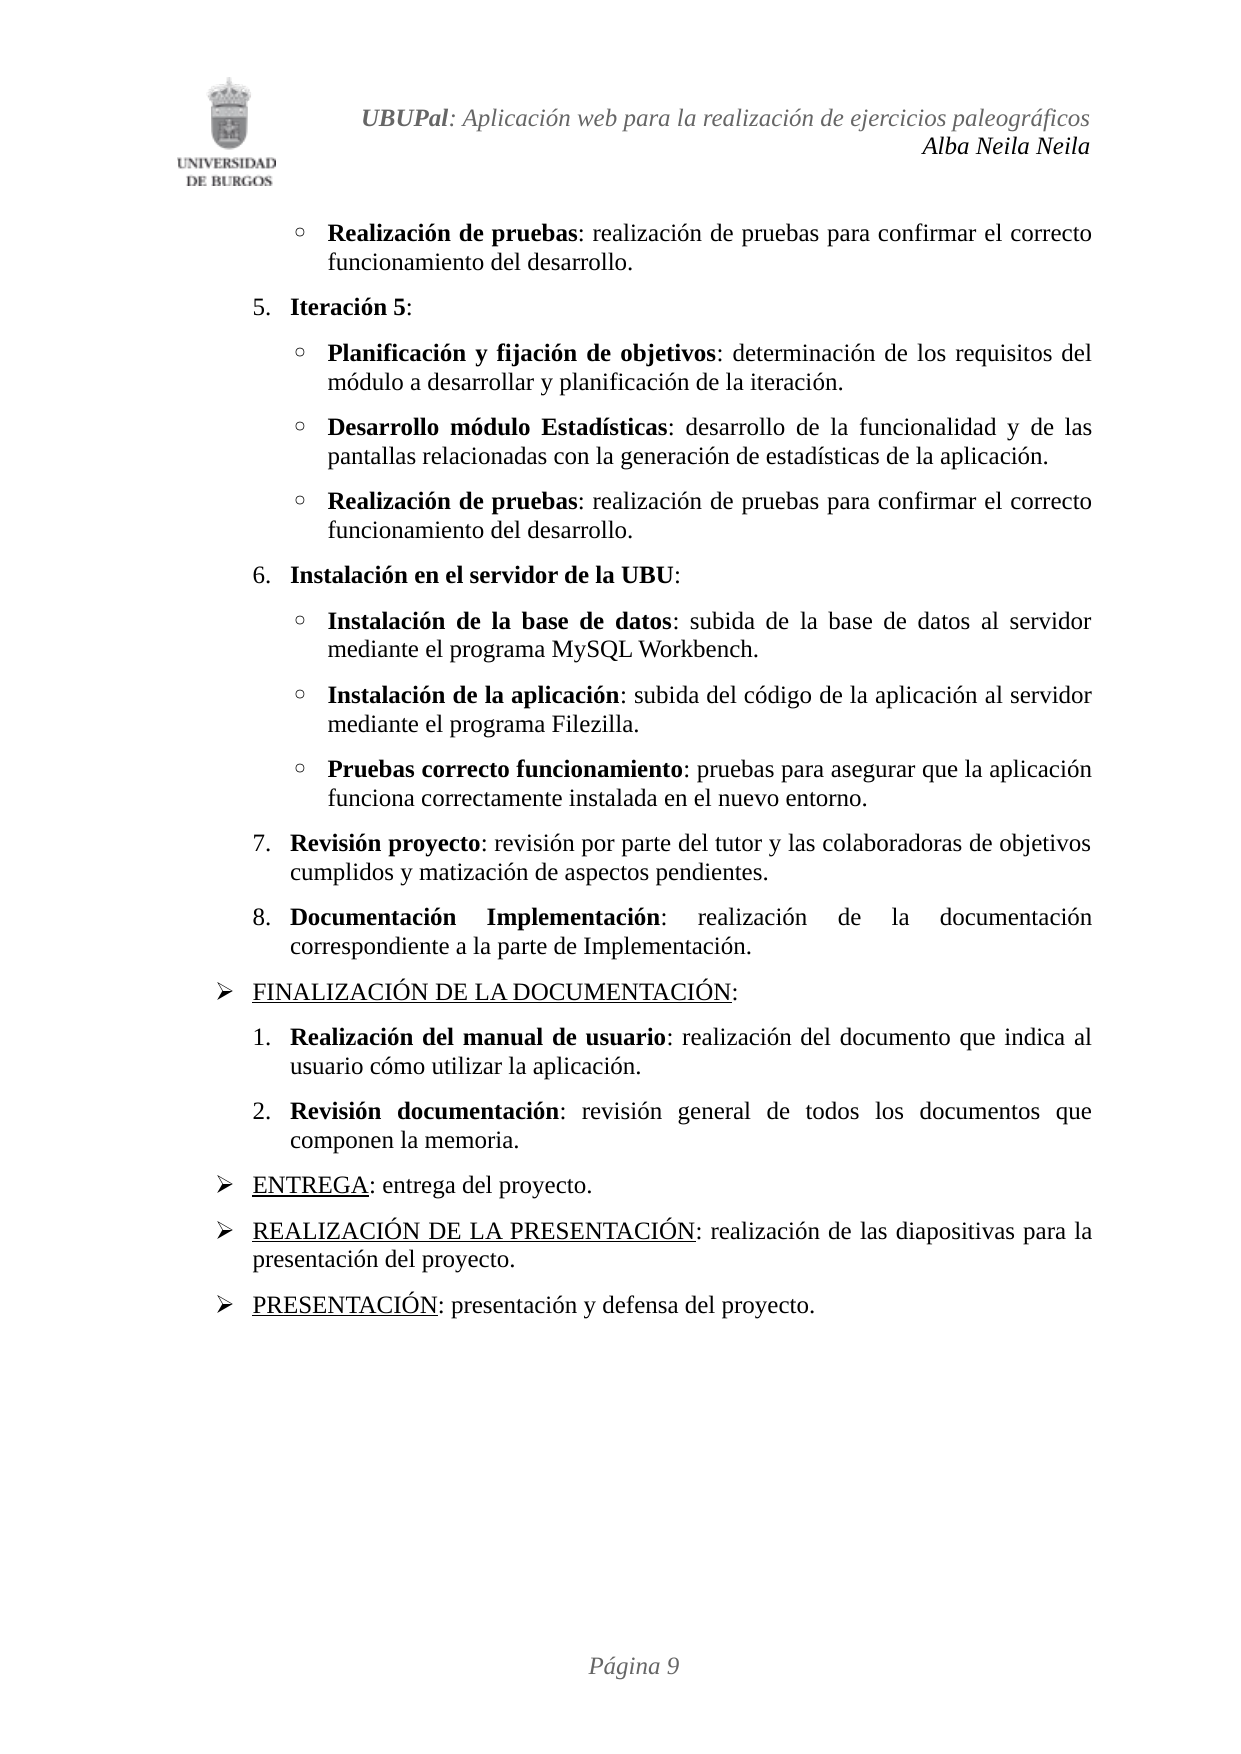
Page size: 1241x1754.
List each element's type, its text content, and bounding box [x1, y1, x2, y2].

list Realización de pruebas: realización de pruebas para confirmar el correcto funcionamiento del desarrollo. [290, 218, 1092, 276]
list Instalación de la base de datos: subida de la base de datos al servidor mediante el programa MySQL Workbench. [290, 606, 1092, 663]
list Realización del manual de usuario: realización del documento que indica al usuario cómo utilizar la aplicación. [252, 1022, 1092, 1079]
list ENTREGA: entrega del proyecto. [215, 1170, 1092, 1199]
list Iteración 5: [252, 292, 1092, 321]
list Pruebas correcto funcionamiento: pruebas para asegurar que la aplicación funciona correctamente instalada en el nuevo entorno. [290, 754, 1092, 812]
list Realización de pruebas: realización de pruebas para confirmar el correcto funcionamiento del desarrollo. [290, 486, 1092, 544]
list Desarrollo módulo Estadísticas: desarrollo de la funcionalidad y de las pantallas relacionadas con la generación de estadísticas de la aplicación. [290, 412, 1092, 469]
picture [177, 77, 276, 186]
list PRESENTACIÓN: presentación y defensa del proyecto. [215, 1290, 1092, 1319]
list Revisión documentación: revisión general de todos los documentos que componen la memoria. [252, 1096, 1092, 1154]
list FINALIZACIÓN DE LA DOCUMENTACIÓN: [215, 977, 1092, 1005]
list Planificación y fijación de objetivos: determinación de los requisitos del módulo a desarrollar y planificación de la iteración. [290, 338, 1092, 395]
list REALIZACIÓN DE LA PRESENTACIÓN: realización de las diapositivas para la presentación del proyecto. [215, 1216, 1092, 1273]
list Instalación de la aplicación: subida del código de la aplicación al servidor mediante el programa Filezilla. [290, 680, 1092, 737]
list Instalación en el servidor de la UBU: [252, 560, 1092, 589]
list Documentación Implementación: realización de la documentación correspondiente a la parte de Implementación. [252, 902, 1092, 960]
list Revisión proyecto: revisión por parte del tutor y las colaboradoras de objetivos cumplidos y matización de aspectos pendientes. [252, 828, 1092, 886]
